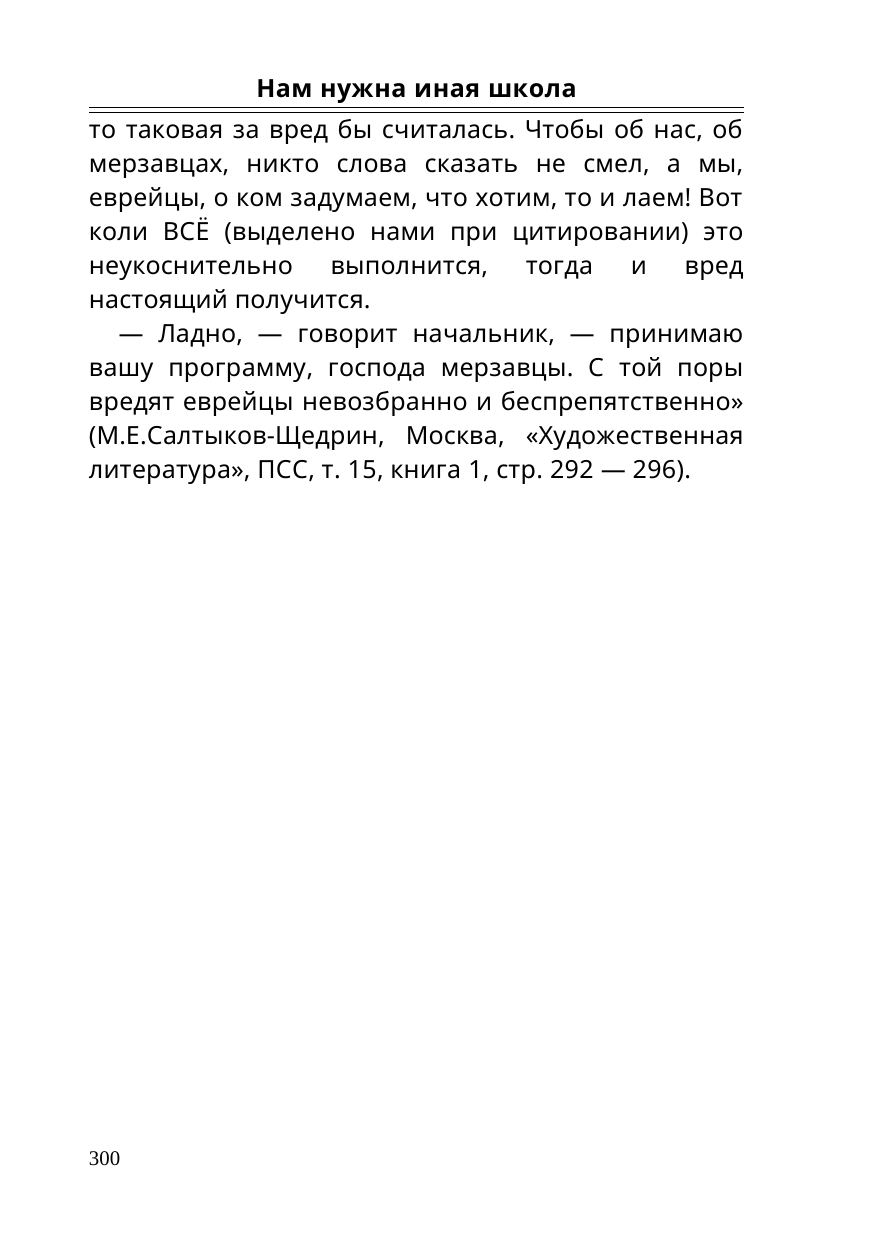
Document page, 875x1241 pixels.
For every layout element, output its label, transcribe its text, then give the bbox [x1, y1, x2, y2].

text то таковая за вред бы считалась. Чтобы об нас, об мерзавцах, никто слова сказать не смел, а мы, еврейцы, о ком задумаем, что хотим, то и лаем! Вот коли ВСЁ (выделено нами при цитировании) это неукоснительно выполнится, тогда и вред настоящий получится. [89, 113, 744, 316]
text — Ладно, — говорит начальник, — принимаю вашу программу, господа мерзавцы. С той поры вредят еврейцы невозбранно и беспрепятственно» (М.Е.Салтыков-Щедрин, Москва, «Художественная литература», ПСС, т. 15, книга 1, стр. 292 — 296). [89, 316, 744, 486]
